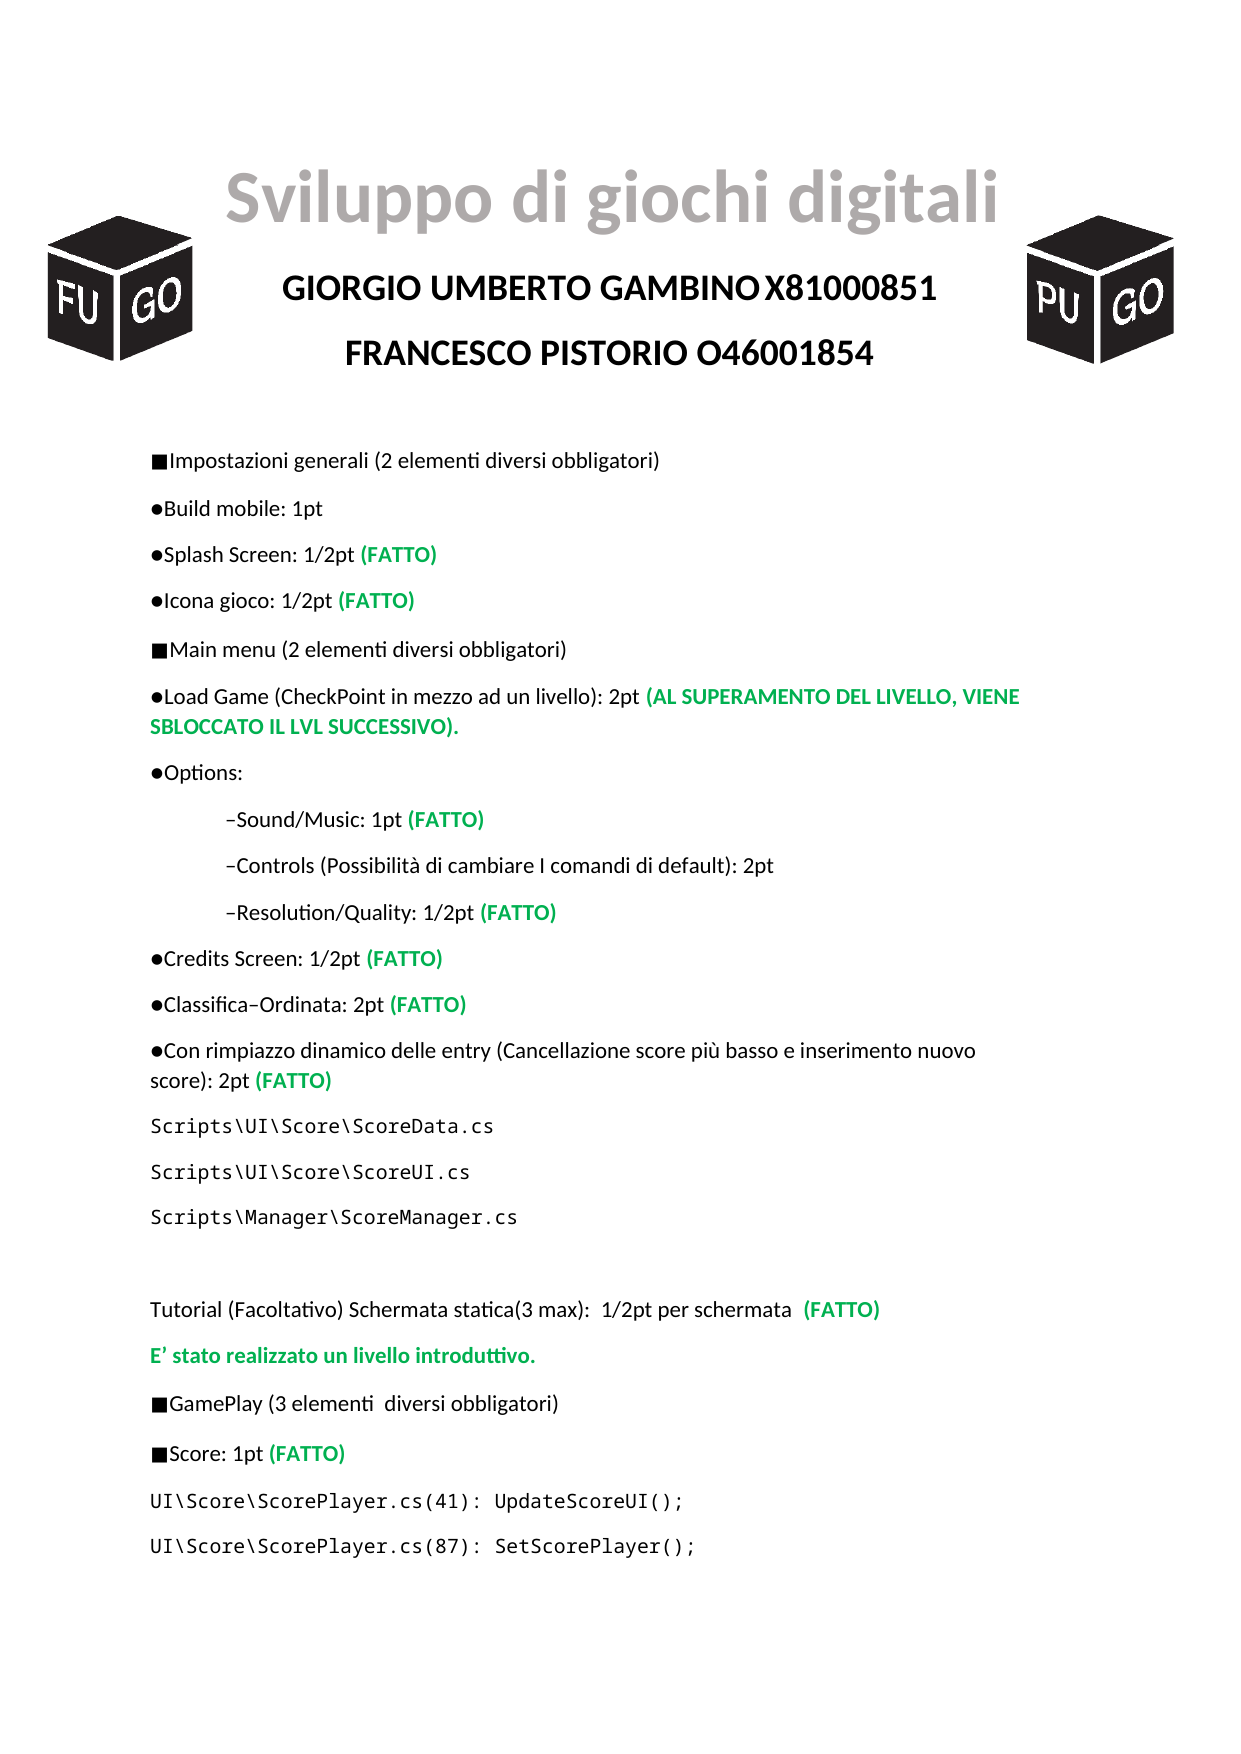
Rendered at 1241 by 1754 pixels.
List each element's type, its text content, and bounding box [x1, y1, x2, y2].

text Scripts\UI\Score\ScoreData.cs [150, 1113, 1090, 1140]
text ●Splash Screen: 1/2pt (FATTO) [150, 540, 1090, 568]
text ●Load Game (CheckPoint in mezzo ad un livello): 2pt (AL SUPERAMENTO DEL LIVELLO, VIENE SBLOCCATO IL LVL SUCCESSIVO). [150, 682, 1090, 740]
text –Sound/Music: 1pt (FATTO) [150, 805, 1090, 833]
text UI\Score\ScorePlayer.cs(87): SetScorePlayer(); [150, 1532, 1090, 1559]
text ◼Main menu (2 elementi diversi obbligatori) [150, 633, 1090, 664]
text ●Con rimpiazzo dinamico delle entry (Cancellazione score più basso e inserimento nuovo score): 2pt (FATTO) [150, 1037, 1090, 1094]
text –Resolution/Quality: 1/2pt (FATTO) [150, 898, 1090, 926]
text E’ stato realizzato un livello introduttivo. [150, 1341, 1090, 1369]
text ◼Impostazioni generali (2 elementi diversi obbligatori) [150, 444, 1090, 475]
text Sviluppo di giochi digitali [150, 150, 1090, 242]
text ◼GamePlay (3 elementi diversi obbligatori) [150, 1387, 1090, 1419]
text –Controls (Possibilità di cambiare I comandi di default): 2pt [150, 851, 1090, 879]
text ●Classifica–Ordinata: 2pt (FATTO) [150, 990, 1090, 1018]
text Scripts\Manager\ScoreManager.cs [150, 1203, 1090, 1230]
text UI\Score\ScorePlayer.cs(41): UpdateScoreUI(); [150, 1487, 1090, 1514]
text ◼Score: 1pt (FATTO) [150, 1437, 1090, 1468]
text ●Credits Screen: 1/2pt (FATTO) [150, 944, 1090, 972]
text ●Build mobile: 1pt [150, 494, 1090, 522]
text FRANCESCO PISTORIO O46001854 [150, 329, 1090, 375]
text Tutorial (Facoltativo) Schermata statica(3 max): 1/2pt per schermata (FATTO) [150, 1295, 1090, 1323]
text Scripts\UI\Score\ScoreUI.cs [150, 1158, 1090, 1185]
text ●Options: [150, 758, 1090, 787]
text ●Icona gioco: 1/2pt (FATTO) [150, 586, 1090, 614]
text GIORGIO UMBERTO GAMBINO X81000851 [193, 264, 1027, 309]
